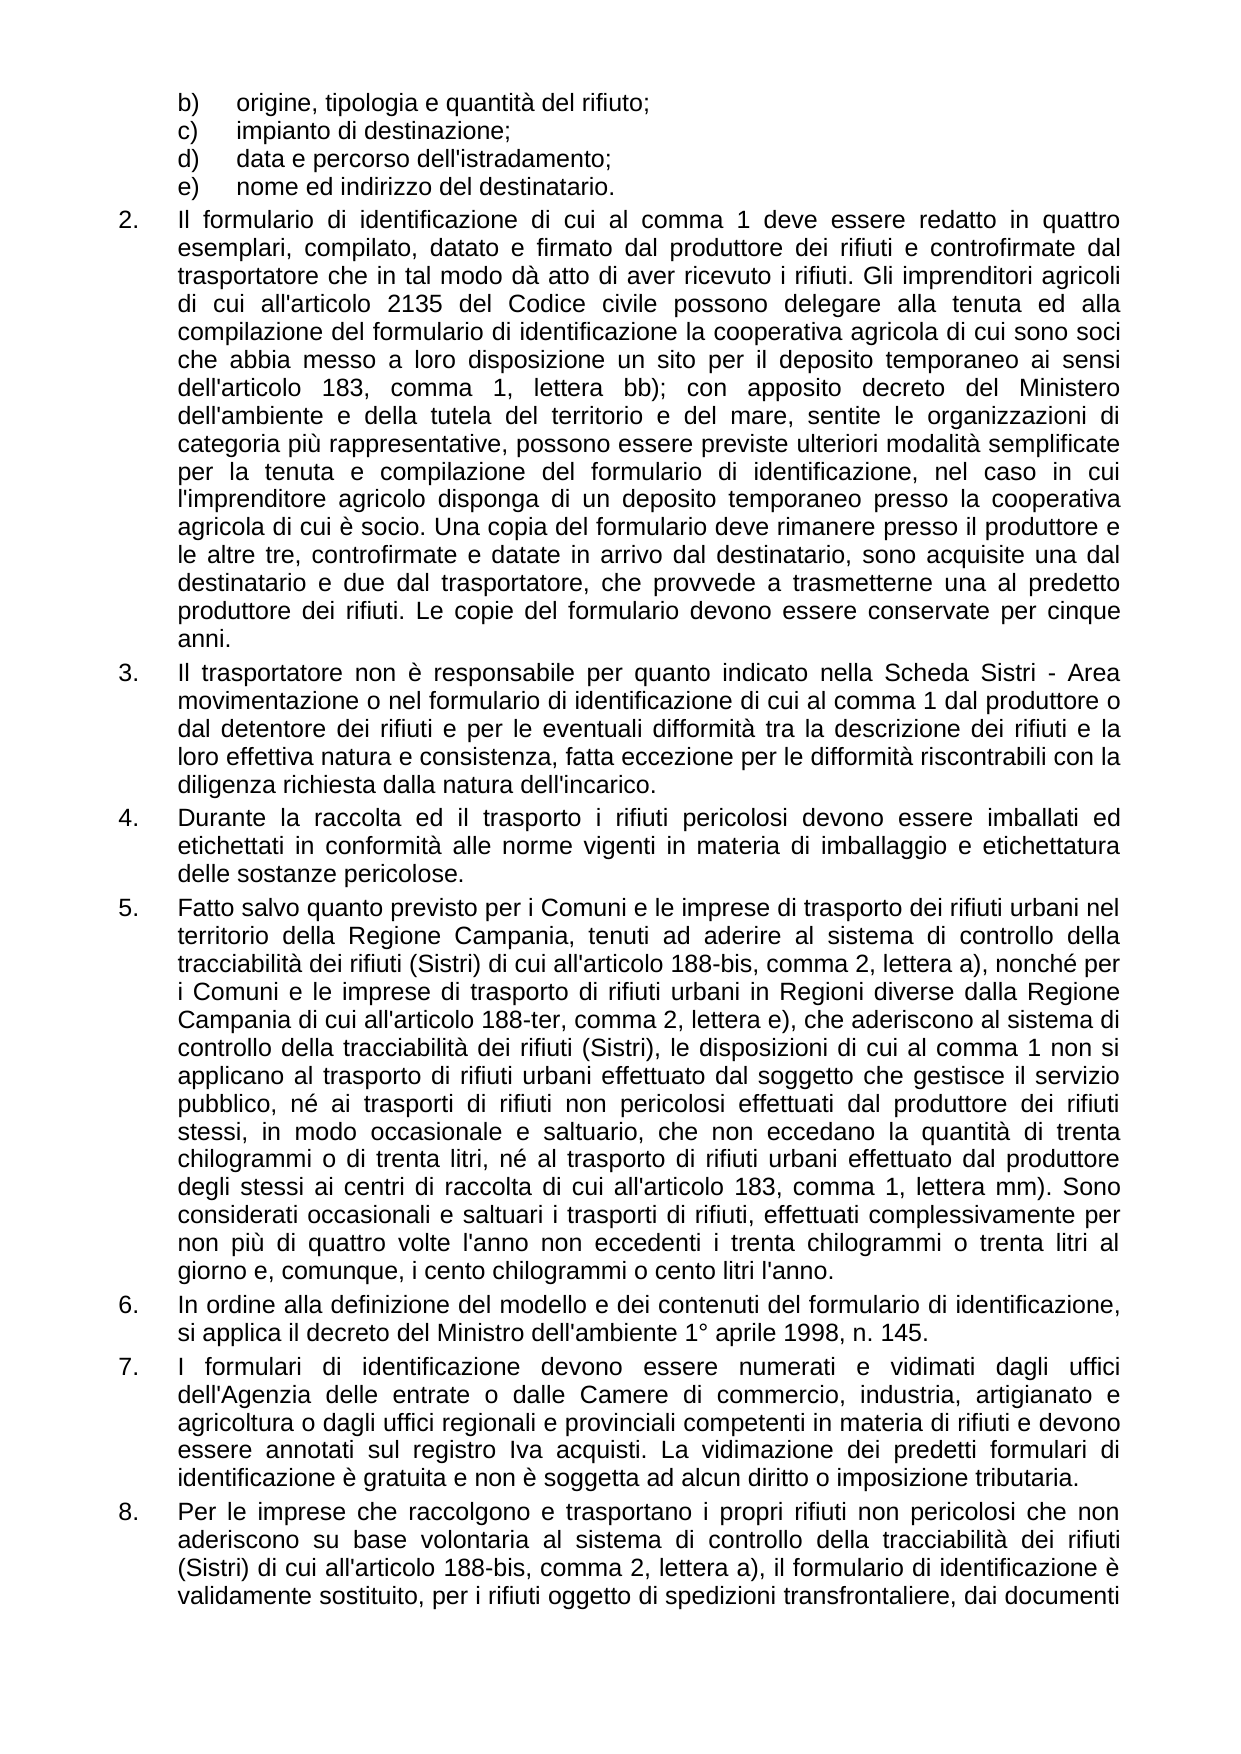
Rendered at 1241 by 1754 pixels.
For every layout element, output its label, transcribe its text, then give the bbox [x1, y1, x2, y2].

text 8. Per le imprese che raccolgono e trasportano i propri rifiuti non pericolosi che non aderiscono su base volontaria al sistema di controllo della tracciabilità dei rifiuti (Sistri) di cui all'articolo 188-bis, comma 2, lettera a), il formulario di identificazione è validamente sostituito, per i rifiuti oggetto di spedizioni transfrontaliere, dai documenti [118, 1498, 1122, 1610]
text e) nome ed indirizzo del destinatario. [177, 172, 1122, 200]
text 7. I formulari di identificazione devono essere numerati e vidimati dagli uffici dell'Agenzia delle entrate o dalle Camere di commercio, industria, artigianato e agricoltura o dagli uffici regionali e provinciali competenti in materia di rifiuti e devono essere annotati sul registro Iva acquisti. La vidimazione dei predetti formulari di identificazione è gratuita e non è soggetta ad alcun diritto o imposizione tributaria. [118, 1352, 1122, 1492]
text b) origine, tipologia e quantità del rifiuto; [177, 88, 1122, 116]
text c) impianto di destinazione; [177, 116, 1122, 144]
text 6. In ordine alla definizione del modello e dei contenuti del formulario di identificazione, si applica il decreto del Ministro dell'ambiente 1° aprile 1998, n. 145. [118, 1291, 1122, 1347]
text d) data e percorso dell'istradamento; [177, 144, 1122, 172]
text 2. Il formulario di identificazione di cui al comma 1 deve essere redatto in quattro esemplari, compilato, datato e firmato dal produttore dei rifiuti e controfirmate dal trasportatore che in tal modo dà atto di aver ricevuto i rifiuti. Gli imprenditori agricoli di cui all'articolo 2135 del Codice civile possono delegare alla tenuta ed alla compilazione del formulario di identificazione la cooperativa agricola di cui sono soci che abbia messo a loro disposizione un sito per il deposito temporaneo ai sensi dell'articolo 183, comma 1, lettera bb); con apposito decreto del Ministero dell'ambiente e della tutela del territorio e del mare, sentite le organizzazioni di categoria più rappresentative, possono essere previste ulteriori modalità semplificate per la tenuta e compilazione del formulario di identificazione, nel caso in cui l'imprenditore agricolo disponga di un deposito temporaneo presso la cooperativa agricola di cui è socio. Una copia del formulario deve rimanere presso il produttore e le altre tre, controfirmate e datate in arrivo dal destinatario, sono acquisite una dal destinatario e due dal trasportatore, che provvede a trasmetterne una al predetto produttore dei rifiuti. Le copie del formulario devono essere conservate per cinque anni. [118, 206, 1122, 653]
text 3. Il trasportatore non è responsabile per quanto indicato nella Scheda Sistri - Area movimentazione o nel formulario di identificazione di cui al comma 1 dal produttore o dal detentore dei rifiuti e per le eventuali difformità tra la descrizione dei rifiuti e la loro effettiva natura e consistenza, fatta eccezione per le difformità riscontrabili con la diligenza richiesta dalla natura dell'incarico. [118, 659, 1122, 798]
text 4. Durante la raccolta ed il trasporto i rifiuti pericolosi devono essere imballati ed etichettati in conformità alle norme vigenti in materia di imballaggio e etichettatura delle sostanze pericolose. [118, 804, 1122, 888]
text 5. Fatto salvo quanto previsto per i Comuni e le imprese di trasporto dei rifiuti urbani nel territorio della Regione Campania, tenuti ad aderire al sistema di controllo della tracciabilità dei rifiuti (Sistri) di cui all'articolo 188-bis, comma 2, lettera a), nonché per i Comuni e le imprese di trasporto di rifiuti urbani in Regioni diverse dalla Regione Campania di cui all'articolo 188-ter, comma 2, lettera e), che aderiscono al sistema di controllo della tracciabilità dei rifiuti (Sistri), le disposizioni di cui al comma 1 non si applicano al trasporto di rifiuti urbani effettuato dal soggetto che gestisce il servizio pubblico, né ai trasporti di rifiuti non pericolosi effettuati dal produttore dei rifiuti stessi, in modo occasionale e saltuario, che non eccedano la quantità di trenta chilogrammi o di trenta litri, né al trasporto di rifiuti urbani effettuato dal produttore degli stessi ai centri di raccolta di cui all'articolo 183, comma 1, lettera mm). Sono considerati occasionali e saltuari i trasporti di rifiuti, effettuati complessivamente per non più di quattro volte l'anno non eccedenti i trenta chilogrammi o trenta litri al giorno e, comunque, i cento chilogrammi o cento litri l'anno. [118, 894, 1122, 1285]
